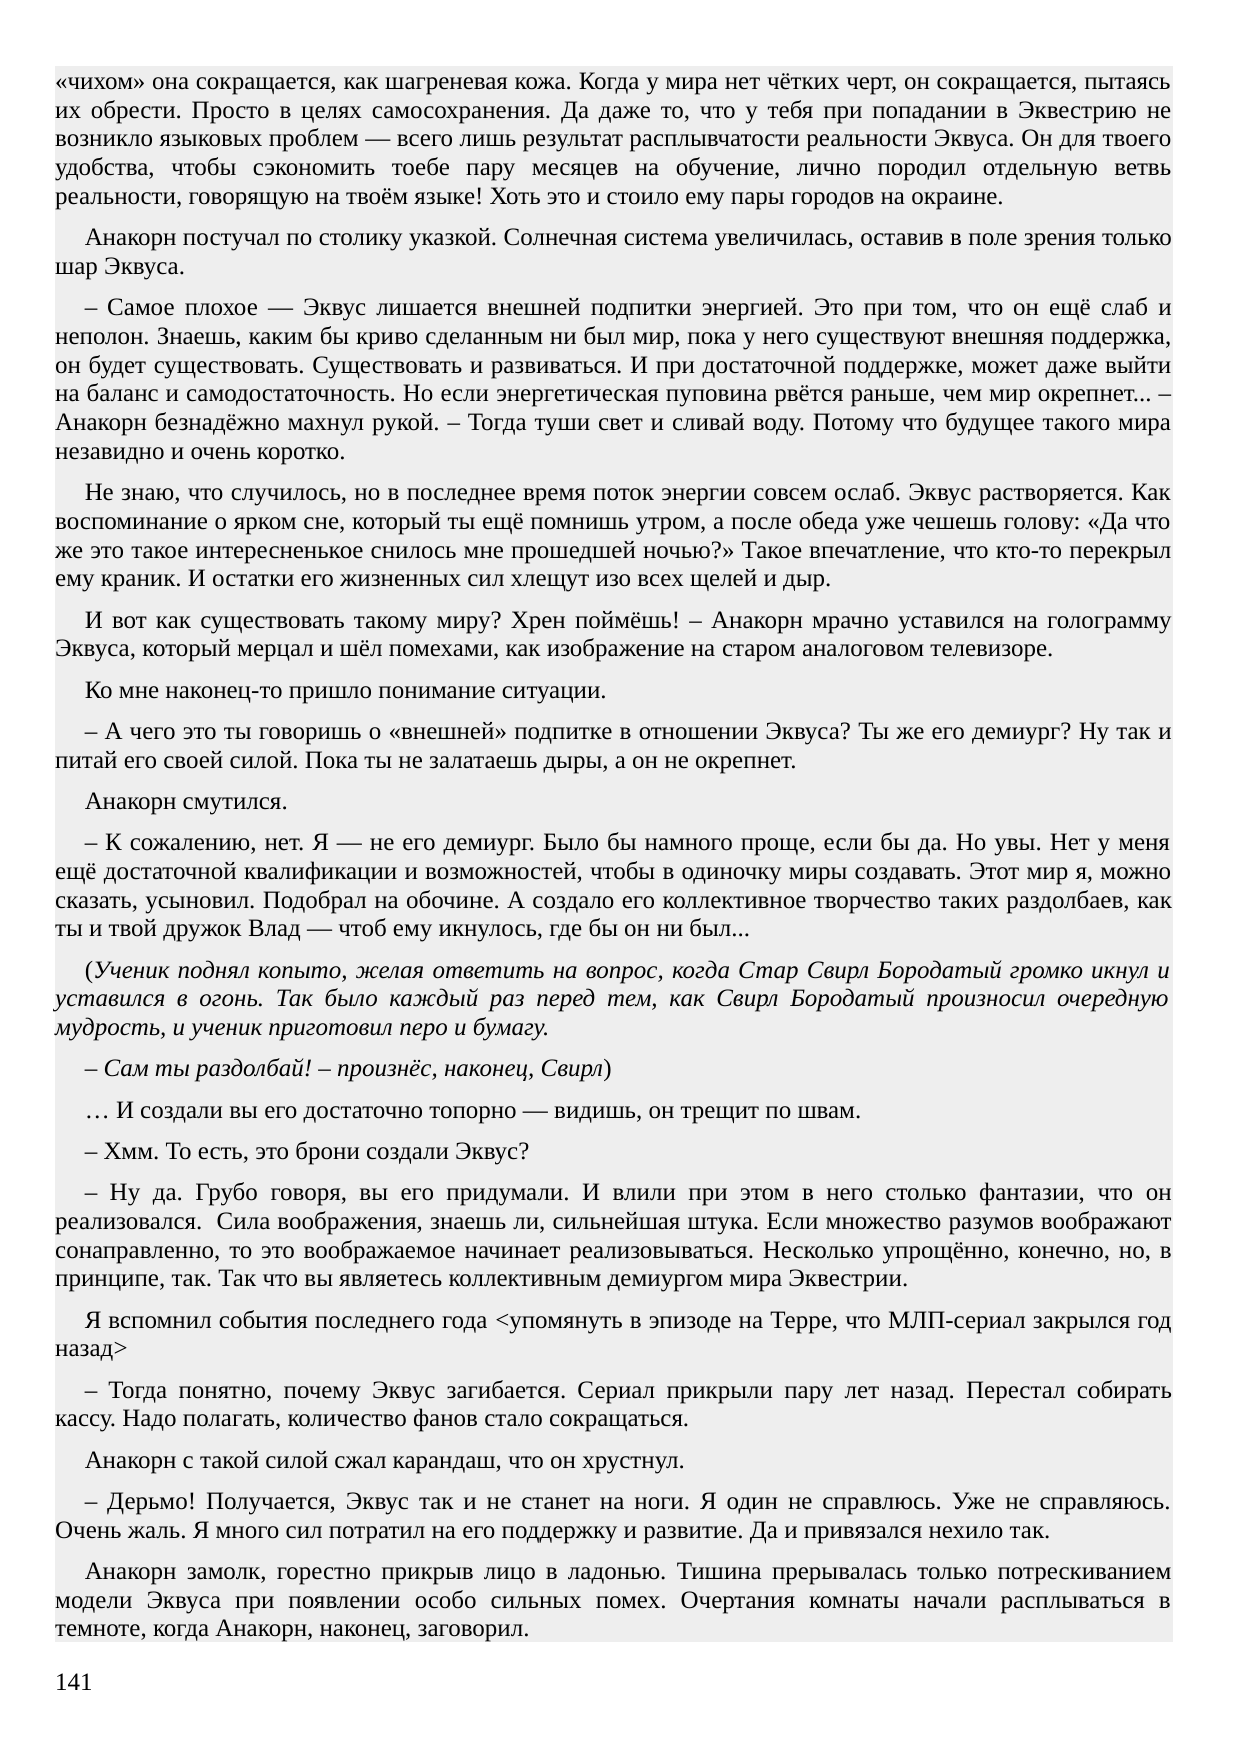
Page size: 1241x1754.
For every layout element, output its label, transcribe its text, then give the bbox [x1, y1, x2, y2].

text (Ученик поднял копыто, желая ответить на вопрос, когда Стар Свирл Бородатый громко икнул и уставился в огонь. Так было каждый раз перед тем, как Свирл Бородатый произносил очередную мудрость, и ученик приготовил перо и бумагу. [55, 955, 1173, 1041]
text Анакорн замолк, горестно прикрыв лицо в ладонью. Тишина прерывалась только потрескиванием модели Эквуса при появлении особо сильных помех. Очертания комнаты начали расплываться в темноте, когда Анакорн, наконец, заговорил. [55, 1556, 1173, 1642]
text … И создали вы его достаточно топорно — видишь, он трещит по швам. [55, 1095, 1173, 1123]
text – Хмм. То есть, это брони создали Эквус? [55, 1136, 1173, 1165]
text И вот как существовать такому миру? Хрен поймёшь! – Анакорн мрачно уставился на голограмму Эквуса, который мерцал и шёл помехами, как изображение на старом аналоговом телевизоре. [55, 605, 1173, 662]
text «чихом» она сокращается, как шагреневая кожа. Когда у мира нет чётких черт, он сокращается, пытаясь их обрести. Просто в целях самосохранения. Да даже то, что у тебя при попадании в Эквестрию не возникло языковых проблем — всего лишь результат расплывчатости реальности Эквуса. Он для твоего удобства, чтобы сэкономить тоебе пару месяцев на обучение, лично породил отдельную ветвь реальности, говорящую на твоём языке! Хоть это и стоило ему пары городов на окраине. [55, 66, 1173, 210]
text – Ну да. Грубо говоря, вы его придумали. И влили при этом в него столько фантазии, что он реализовался. Сила воображения, знаешь ли, сильнейшая штука. Если множество разумов воображают сонаправленно, то это воображаемое начинает реализовываться. Несколько упрощённо, конечно, но, в принципе, так. Так что вы являетесь коллективным демиургом мира Эквестрии. [55, 1177, 1173, 1292]
text Анакорн смутился. [55, 786, 1173, 815]
text Анакорн с такой силой сжал карандаш, что он хрустнул. [55, 1445, 1173, 1473]
text – Дерьмо! Получается, Эквус так и не станет на ноги. Я один не справлюсь. Уже не справляюсь. Очень жаль. Я много сил потратил на его поддержку и развитие. Да и привязался нехило так. [55, 1486, 1173, 1543]
text Анакорн постучал по столику указкой. Солнечная система увеличилась, оставив в поле зрения только шар Эквуса. [55, 222, 1173, 280]
text – А чего это ты говоришь о «внешней» подпитке в отношении Эквуса? Ты же его демиург? Ну так и питай его своей силой. Пока ты не залатаешь дыры, а он не окрепнет. [55, 716, 1173, 773]
text Я вспомнил события последнего года <упомянуть в эпизоде на Терре, что МЛП-сериал закрылся год назад> [55, 1305, 1173, 1362]
text – Самое плохое — Эквус лишается внешней подпитки энергией. Это при том, что он ещё слаб и неполон. Знаешь, каким бы криво сделанным ни был мир, пока у него существуют внешняя поддержка, он будет существовать. Существовать и развиваться. И при достаточной поддержке, может даже выйти на баланс и самодостаточность. Но если энергетическая пуповина рвётся раньше, чем мир окрепнет... – Анакорн безнадёжно махнул рукой. – Тогда туши свет и сливай воду. Потому что будущее такого мира незавидно и очень коротко. [55, 292, 1173, 465]
text – Сам ты раздолбай! – произнёс, наконец, Свирл) [55, 1053, 1173, 1082]
text Не знаю, что случилось, но в последнее время поток энергии совсем ослаб. Эквус растворяется. Как воспоминание о ярком сне, который ты ещё помнишь утром, а после обеда уже чешешь голову: «Да что же это такое интересненькое снилось мне прошедшей ночью?» Такое впечатление, что кто-то перекрыл ему краник. И остатки его жизненных сил хлещут изо всех щелей и дыр. [55, 477, 1173, 592]
text Ко мне наконец-то пришло понимание ситуации. [55, 675, 1173, 703]
text – Тогда понятно, почему Эквус загибается. Сериал прикрыли пару лет назад. Перестал собирать кассу. Надо полагать, количество фанов стало сокращаться. [55, 1375, 1173, 1432]
text – К сожалению, нет. Я — не его демиург. Было бы намного проще, если бы да. Но увы. Нет у меня ещё достаточной квалификации и возможностей, чтобы в одиночку миры создавать. Этот мир я, можно сказать, усыновил. Подобрал на обочине. А создало его коллективное творчество таких раздолбаев, как ты и твой дружок Влад — чтоб ему икнулось, где бы он ни был... [55, 827, 1173, 942]
